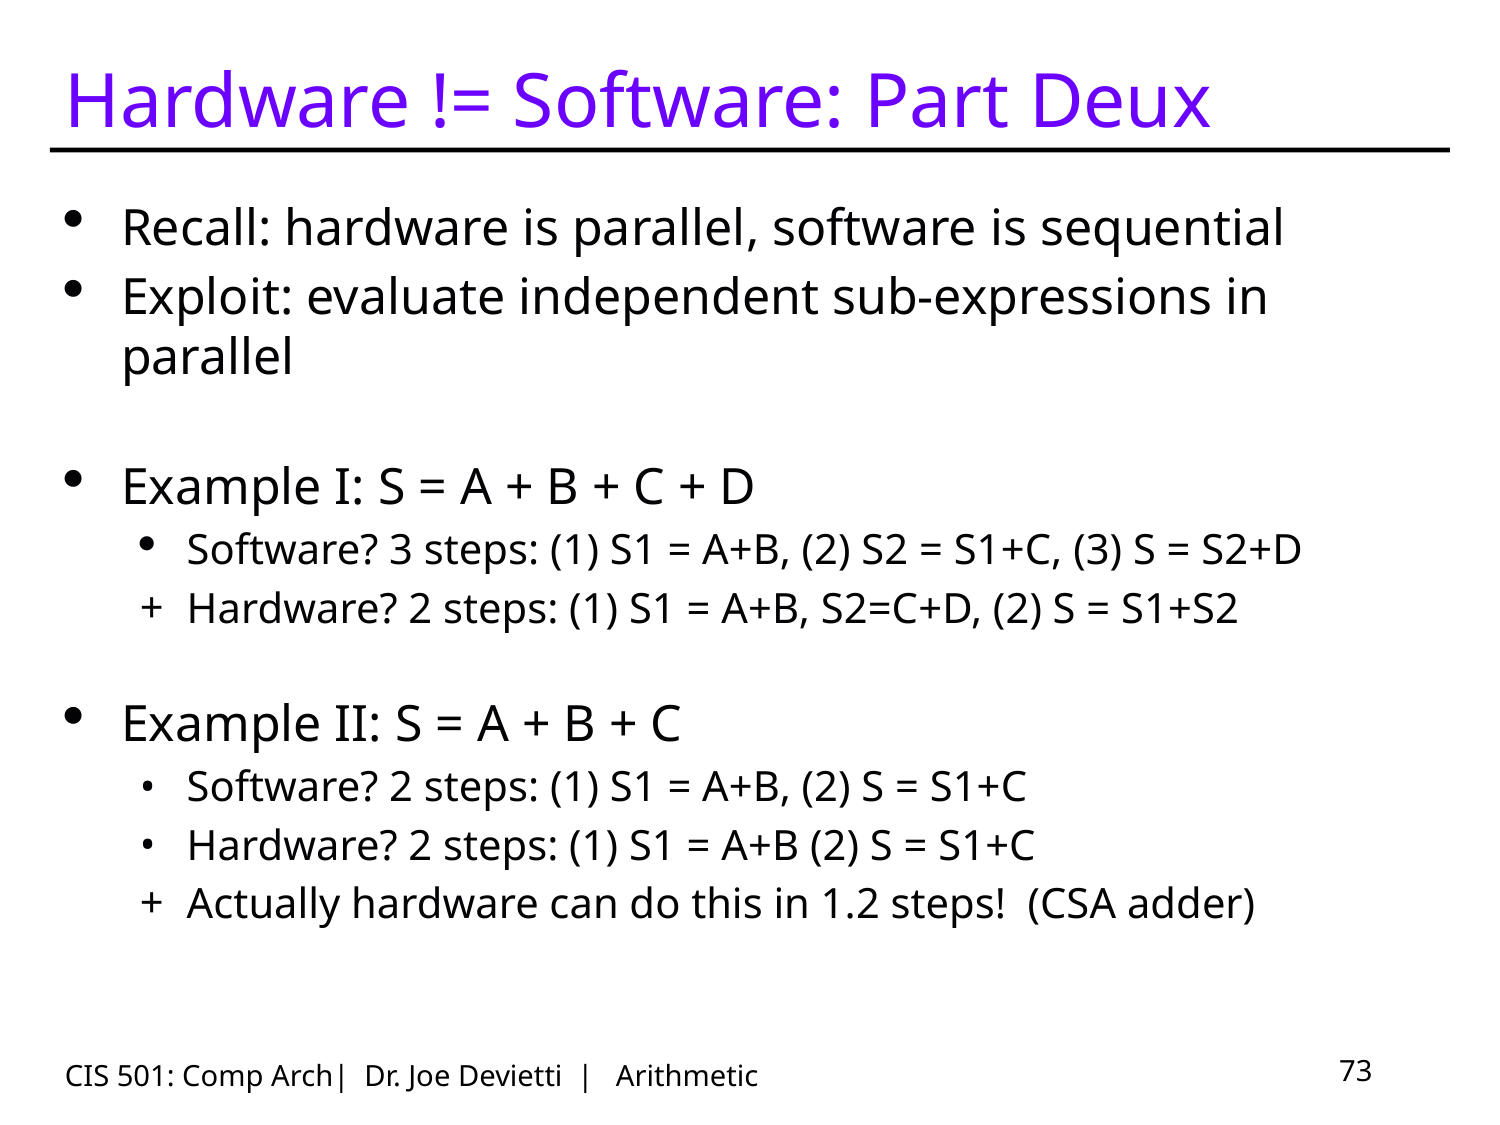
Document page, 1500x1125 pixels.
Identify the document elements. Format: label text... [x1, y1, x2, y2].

text_box Recall: hardware is parallel, software is sequential Exploit: evaluate independent sub-expressions in parallel Example I: S = A + B + C + D Software? 3 steps: (1) S1 = A+B, (2) S2 = S1+C, (3) S = S2+D Hardware? 2 steps: (1) S1 = A+B, S2=C+D, (2) S = S1+S2 Example II: S = A + B + C Software? 2 steps: (1) S1 = A+B, (2) S = S1+C Hardware? 2 steps: (1) S1 = A+B (2) S = S1+C Actually hardware can do this in 1.2 steps! (CSA adder) [49, 187, 1450, 1025]
text_box CIS 501: Comp Arch| Dr. Joe Devietti | Arithmetic [49, 1049, 988, 1100]
text_box Hardware != Software: Part Deux [49, 37, 1363, 150]
text_box [1074, 1049, 1388, 1100]
